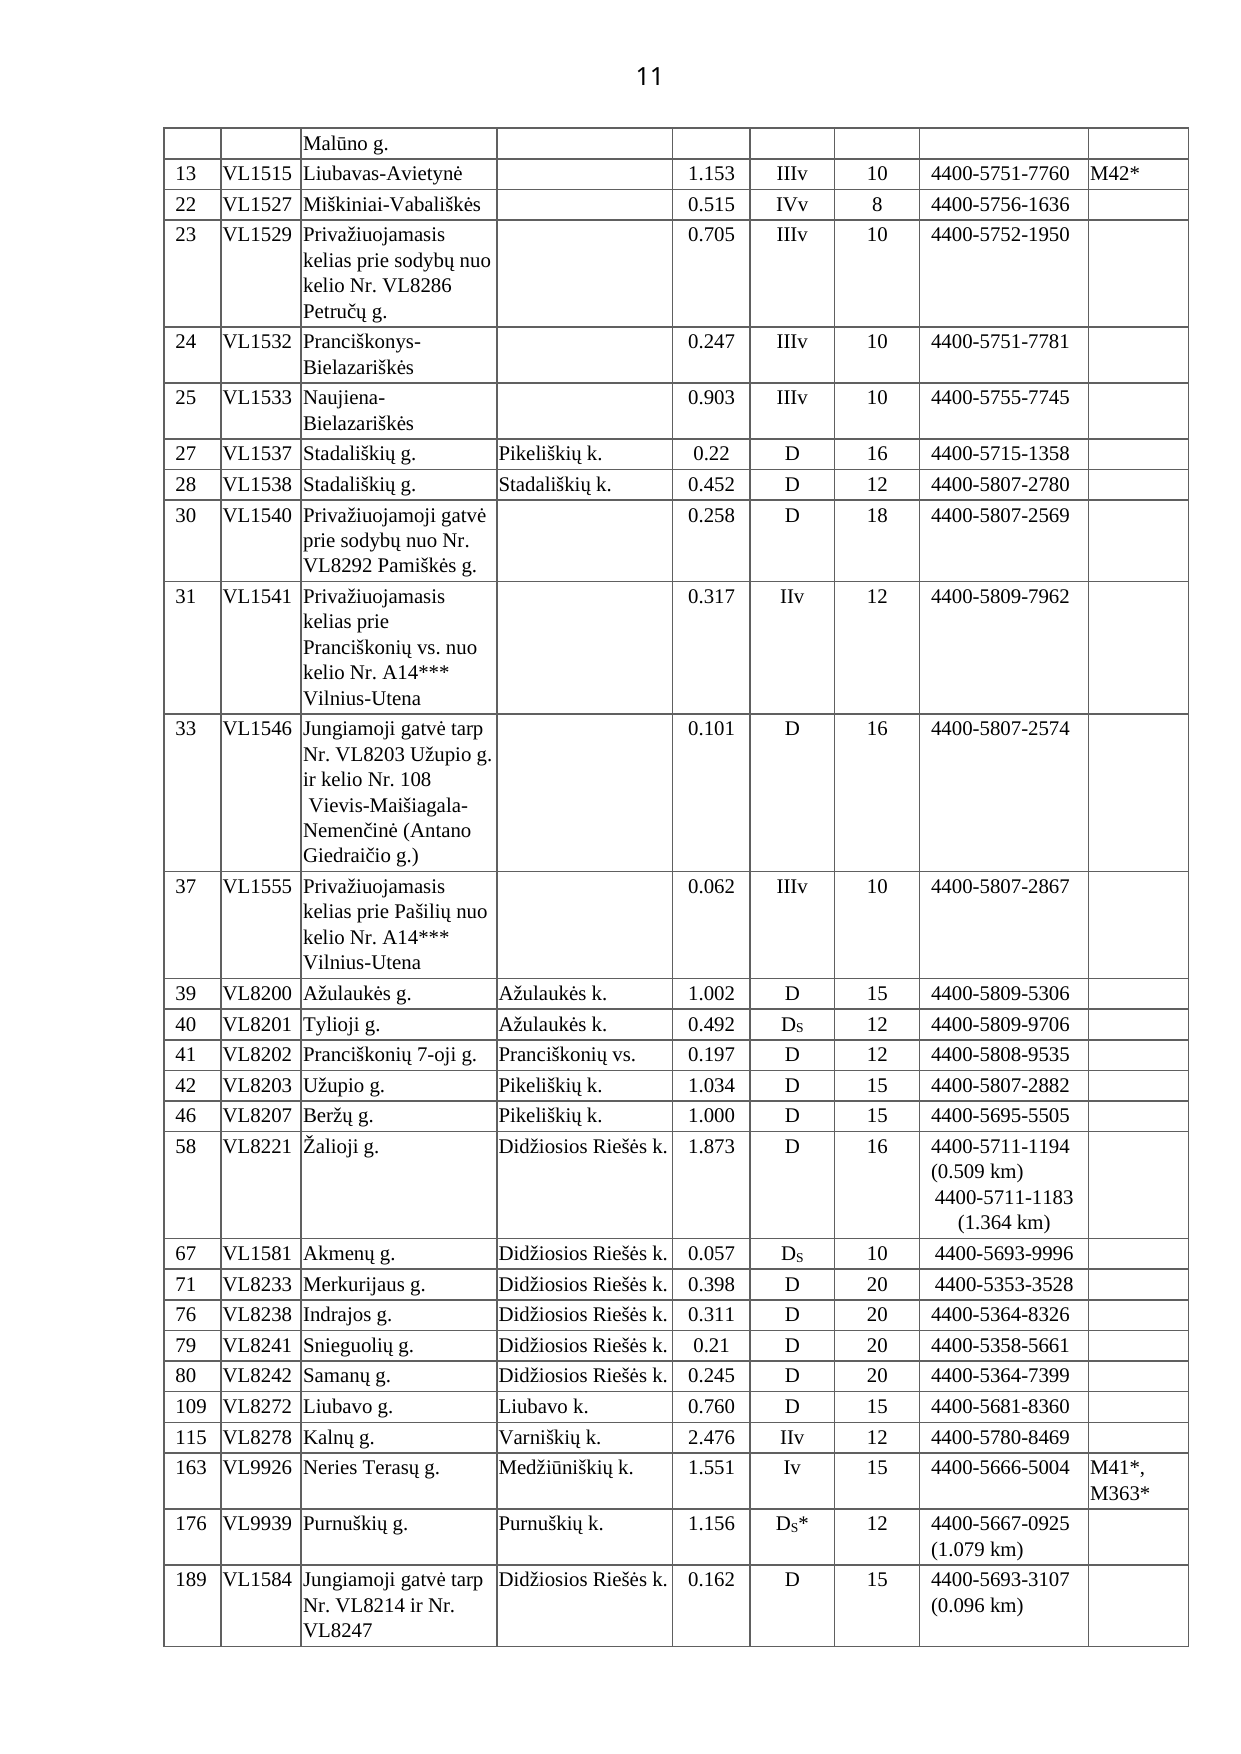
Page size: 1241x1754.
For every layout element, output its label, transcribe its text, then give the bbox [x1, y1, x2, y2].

table_cell Naujiena-Bielazariškės [302, 384, 496, 438]
table_cell D [751, 1132, 834, 1238]
table_cell VL1546 [222, 715, 300, 871]
table_cell VL8278 [222, 1423, 300, 1452]
table_cell 4400-5693-9996 [920, 1239, 1088, 1268]
table_cell 31 [165, 582, 220, 713]
table_cell 4400-5364-7399 [920, 1362, 1088, 1391]
table_cell VL8200 [222, 979, 300, 1008]
table_cell 76 [165, 1301, 220, 1329]
table_cell VL1532 [222, 328, 300, 382]
table_cell Samanų g. [302, 1362, 496, 1391]
table_cell Pikeliškių k. [498, 1102, 672, 1131]
table_cell 15 [835, 1566, 919, 1646]
table_cell 40 [165, 1010, 220, 1039]
table_cell Iv [751, 1454, 834, 1508]
table_cell Purnuškių g. [302, 1510, 496, 1564]
table_cell 0.245 [673, 1362, 749, 1391]
table_cell 4400-5353-3528 [920, 1270, 1088, 1299]
table_cell 4400-5751-7760 [920, 160, 1088, 188]
table_cell Jungiamoji gatvė tarp Nr. VL8203 Užupio g. ir kelio Nr. 108 Vievis-Maišiagala-Nemenčinė (Antano Giedraičio g.) [302, 715, 496, 871]
table_cell VL1541 [222, 582, 300, 713]
table_cell 4400-5807-2867 [920, 872, 1088, 978]
table_cell 71 [165, 1270, 220, 1299]
table_cell [498, 501, 672, 581]
table_cell [498, 221, 672, 326]
table_cell VL1533 [222, 384, 300, 438]
table_cell IIv [751, 1423, 834, 1452]
table_cell 42 [165, 1071, 220, 1100]
table_cell D [751, 1362, 834, 1391]
table_cell Privažiuojamasis kelias prie Pašilių nuo kelio Nr. A14*** Vilnius-Utena [302, 872, 496, 978]
table_cell Neries Terasų g. [302, 1454, 496, 1508]
table_cell 12 [835, 1041, 919, 1069]
table_cell 41 [165, 1041, 220, 1069]
table_cell [1089, 190, 1188, 219]
table_cell 0.515 [673, 190, 749, 219]
table_cell 10 [835, 328, 919, 382]
table_cell 15 [835, 1071, 919, 1100]
table_cell 10 [835, 384, 919, 438]
table_cell 2.476 [673, 1423, 749, 1452]
table_cell VL1581 [222, 1239, 300, 1268]
table_cell VL1538 [222, 470, 300, 499]
table_cell Miškiniai-Vabališkės [302, 190, 496, 219]
table_cell Pikeliškių k. [498, 440, 672, 469]
table_cell Tylioji g. [302, 1010, 496, 1039]
table_cell [498, 715, 672, 871]
table_cell 27 [165, 440, 220, 469]
table_cell Privažiuojamasis kelias prie sodybų nuo kelio Nr. VL8286 Petručų g. [302, 221, 496, 326]
table_cell 109 [165, 1392, 220, 1421]
table_cell VL1527 [222, 190, 300, 219]
table_cell [1089, 470, 1188, 499]
table_cell [498, 582, 672, 713]
table_cell 4400-5780-8469 [920, 1423, 1088, 1452]
table_cell 20 [835, 1270, 919, 1299]
table_cell VL8221 [222, 1132, 300, 1238]
table_cell 10 [835, 160, 919, 188]
table_cell Snieguolių g. [302, 1331, 496, 1360]
table_cell [498, 328, 672, 382]
table_cell VL8203 [222, 1071, 300, 1100]
table_cell [751, 129, 834, 158]
table_cell [1089, 1301, 1188, 1329]
table_cell VL9926 [222, 1454, 300, 1508]
table_cell 12 [835, 582, 919, 713]
table_cell 46 [165, 1102, 220, 1131]
table_cell 4400-5715-1358 [920, 440, 1088, 469]
table_cell VL8201 [222, 1010, 300, 1039]
table_cell 0.705 [673, 221, 749, 326]
table_cell Didžiosios Riešės k. [498, 1362, 672, 1391]
table_cell 25 [165, 384, 220, 438]
table_cell VL8242 [222, 1362, 300, 1391]
table_cell [1089, 1270, 1188, 1299]
table_cell D [751, 1331, 834, 1360]
table_cell 4400-5756-1636 [920, 190, 1088, 219]
table_cell 4400-5666-5004 [920, 1454, 1088, 1508]
table_cell Didžiosios Riešės k. [498, 1331, 672, 1360]
table_cell Purnuškių k. [498, 1510, 672, 1564]
table_cell 13 [165, 160, 220, 188]
table_cell 0.247 [673, 328, 749, 382]
table_cell Ažulaukės g. [302, 979, 496, 1008]
table_cell VL8238 [222, 1301, 300, 1329]
table_cell 0.057 [673, 1239, 749, 1268]
table_cell 4400-5809-9706 [920, 1010, 1088, 1039]
table_cell IVv [751, 190, 834, 219]
table_cell 8 [835, 190, 919, 219]
table_cell 12 [835, 1423, 919, 1452]
table_cell 24 [165, 328, 220, 382]
table_cell 4400-5751-7781 [920, 328, 1088, 382]
table_cell 1.873 [673, 1132, 749, 1238]
table_cell 33 [165, 715, 220, 871]
table_cell 0.760 [673, 1392, 749, 1421]
table_cell 115 [165, 1423, 220, 1452]
table_cell [1089, 1071, 1188, 1100]
table_cell 15 [835, 1392, 919, 1421]
table_cell 20 [835, 1301, 919, 1329]
table_cell [222, 129, 300, 158]
table_cell 20 [835, 1362, 919, 1391]
table_cell 0.903 [673, 384, 749, 438]
table_cell [1089, 129, 1188, 158]
table_cell 1.002 [673, 979, 749, 1008]
table_cell Stadališkių g. [302, 470, 496, 499]
table_cell [1089, 582, 1188, 713]
table_cell 30 [165, 501, 220, 581]
table_cell Didžiosios Riešės k. [498, 1566, 672, 1646]
table_cell 4400-5358-5661 [920, 1331, 1088, 1360]
table_cell 0.22 [673, 440, 749, 469]
table_cell Kalnų g. [302, 1423, 496, 1452]
table_cell 12 [835, 1010, 919, 1039]
table_cell [1089, 1392, 1188, 1421]
table_cell 0.101 [673, 715, 749, 871]
table_cell [1089, 221, 1188, 326]
table_cell VL8272 [222, 1392, 300, 1421]
table_cell 1.156 [673, 1510, 749, 1564]
table_cell 4400-5807-2569 [920, 501, 1088, 581]
table_cell 39 [165, 979, 220, 1008]
table_cell M42* [1089, 160, 1188, 188]
table_cell 4400-5752-1950 [920, 221, 1088, 326]
table_cell Didžiosios Riešės k. [498, 1132, 672, 1238]
table_cell 0.452 [673, 470, 749, 499]
table_cell IIIv [751, 160, 834, 188]
table_cell 4400-5809-5306 [920, 979, 1088, 1008]
table_cell Akmenų g. [302, 1239, 496, 1268]
table_cell [1089, 1423, 1188, 1452]
table_cell DS [751, 1239, 834, 1268]
table_cell 0.398 [673, 1270, 749, 1299]
table_cell IIIv [751, 221, 834, 326]
table_cell 58 [165, 1132, 220, 1238]
table_cell Medžiūniškių k. [498, 1454, 672, 1508]
table_cell VL1540 [222, 501, 300, 581]
table_cell Malūno g. [302, 129, 496, 158]
table_cell [835, 129, 919, 158]
table_cell Didžiosios Riešės k. [498, 1301, 672, 1329]
table_cell VL1555 [222, 872, 300, 978]
table_cell [1089, 1510, 1188, 1564]
table_cell 10 [835, 872, 919, 978]
table_cell 0.492 [673, 1010, 749, 1039]
table_cell 28 [165, 470, 220, 499]
table_cell Stadališkių k. [498, 470, 672, 499]
table_cell Liubavo k. [498, 1392, 672, 1421]
table_cell 80 [165, 1362, 220, 1391]
table_cell 4400-5667-0925 (1.079 km) [920, 1510, 1088, 1564]
table_cell [1089, 1102, 1188, 1131]
table_cell [1089, 1566, 1188, 1646]
table_cell VL1584 [222, 1566, 300, 1646]
table_cell [920, 129, 1088, 158]
table_cell Indrajos g. [302, 1301, 496, 1329]
table_cell IIIv [751, 328, 834, 382]
table_cell D [751, 1102, 834, 1131]
table_cell Privažiuojamasis kelias prie Pranciškonių vs. nuo kelio Nr. A14*** Vilnius-Utena [302, 582, 496, 713]
table_cell [1089, 501, 1188, 581]
table_cell 22 [165, 190, 220, 219]
table_cell [1089, 1041, 1188, 1069]
table_cell M41*, M363* [1089, 1454, 1188, 1508]
table_cell 16 [835, 440, 919, 469]
table_cell 79 [165, 1331, 220, 1360]
table_cell 4400-5755-7745 [920, 384, 1088, 438]
table_cell Jungiamoji gatvė tarp Nr. VL8214 ir Nr. VL8247 [302, 1566, 496, 1646]
table_cell [1089, 328, 1188, 382]
table_cell [498, 384, 672, 438]
table_cell D [751, 440, 834, 469]
table_cell 4400-5807-2882 [920, 1071, 1088, 1100]
table_cell Beržų g. [302, 1102, 496, 1131]
table_cell Žalioji g. [302, 1132, 496, 1238]
table_cell 4400-5809-7962 [920, 582, 1088, 713]
table_cell Pranciškonys-Bielazariškės [302, 328, 496, 382]
table_cell [1089, 872, 1188, 978]
table_cell 4400-5681-8360 [920, 1392, 1088, 1421]
table_cell 37 [165, 872, 220, 978]
table_cell D [751, 1071, 834, 1100]
table_cell 23 [165, 221, 220, 326]
table_cell [1089, 1132, 1188, 1238]
table_cell D [751, 1270, 834, 1299]
table_cell [498, 190, 672, 219]
table_cell [165, 129, 220, 158]
table_cell 1.551 [673, 1454, 749, 1508]
table_cell VL8207 [222, 1102, 300, 1131]
table_cell Užupio g. [302, 1071, 496, 1100]
table_cell D [751, 1301, 834, 1329]
table_cell 0.317 [673, 582, 749, 713]
table_cell D [751, 470, 834, 499]
table_cell 1.034 [673, 1071, 749, 1100]
table_cell 10 [835, 1239, 919, 1268]
table_cell VL8202 [222, 1041, 300, 1069]
table_cell 4400-5808-9535 [920, 1041, 1088, 1069]
table_cell Privažiuojamoji gatvė prie sodybų nuo Nr. VL8292 Pamiškės g. [302, 501, 496, 581]
table_cell 15 [835, 1454, 919, 1508]
table_cell 12 [835, 470, 919, 499]
table_cell 1.000 [673, 1102, 749, 1131]
table_cell DS [751, 1010, 834, 1039]
table_cell [1089, 715, 1188, 871]
table_cell IIv [751, 582, 834, 713]
table_cell Varniškių k. [498, 1423, 672, 1452]
table_cell 0.162 [673, 1566, 749, 1646]
table_cell 0.062 [673, 872, 749, 978]
table_cell 12 [835, 1510, 919, 1564]
table_cell Pranciškonių 7-oji g. [302, 1041, 496, 1069]
table_cell Liubavas-Avietynė [302, 160, 496, 188]
table_cell 4400-5364-8326 [920, 1301, 1088, 1329]
table_cell 15 [835, 1102, 919, 1131]
table_cell 4400-5711-1194 (0.509 km) 4400-5711-1183 (1.364 km) [920, 1132, 1088, 1238]
table_cell [498, 129, 672, 158]
table_cell 4400-5695-5505 [920, 1102, 1088, 1131]
table_cell VL8233 [222, 1270, 300, 1299]
table_cell D [751, 979, 834, 1008]
table_cell 0.197 [673, 1041, 749, 1069]
table_cell Ažulaukės k. [498, 1010, 672, 1039]
table_cell D [751, 1566, 834, 1646]
table_cell VL1537 [222, 440, 300, 469]
table_cell [498, 872, 672, 978]
table_cell D [751, 501, 834, 581]
table_cell D [751, 1392, 834, 1421]
table_cell 1.153 [673, 160, 749, 188]
table_cell 16 [835, 1132, 919, 1238]
table_cell [498, 160, 672, 188]
table_cell Stadališkių g. [302, 440, 496, 469]
table_cell 15 [835, 979, 919, 1008]
table_cell 67 [165, 1239, 220, 1268]
table_cell D [751, 1041, 834, 1069]
table_cell 0.311 [673, 1301, 749, 1329]
table_cell VL9939 [222, 1510, 300, 1564]
table_cell Pranciškonių vs. [498, 1041, 672, 1069]
table_cell 4400-5807-2574 [920, 715, 1088, 871]
table_cell 189 [165, 1566, 220, 1646]
table_cell Merkurijaus g. [302, 1270, 496, 1299]
table_cell [1089, 384, 1188, 438]
table_cell [1089, 979, 1188, 1008]
table_cell [1089, 1239, 1188, 1268]
table_cell 176 [165, 1510, 220, 1564]
table_cell Ažulaukės k. [498, 979, 672, 1008]
table_cell 0.258 [673, 501, 749, 581]
table_cell [1089, 1010, 1188, 1039]
table_cell D [751, 715, 834, 871]
table_cell Didžiosios Riešės k. [498, 1239, 672, 1268]
table_cell IIIv [751, 872, 834, 978]
table_cell VL8241 [222, 1331, 300, 1360]
table_cell 0.21 [673, 1331, 749, 1360]
table_cell VL1515 [222, 160, 300, 188]
table_cell 4400-5693-3107 (0.096 km) [920, 1566, 1088, 1646]
table_cell Liubavo g. [302, 1392, 496, 1421]
table_cell 163 [165, 1454, 220, 1508]
table_cell [673, 129, 749, 158]
table_cell [1089, 440, 1188, 469]
table_cell 10 [835, 221, 919, 326]
table_cell VL1529 [222, 221, 300, 326]
table_cell Pikeliškių k. [498, 1071, 672, 1100]
table_cell IIIv [751, 384, 834, 438]
table_cell DS* [751, 1510, 834, 1564]
table_cell [1089, 1331, 1188, 1360]
table_cell 16 [835, 715, 919, 871]
table_cell Didžiosios Riešės k. [498, 1270, 672, 1299]
table_cell 4400-5807-2780 [920, 470, 1088, 499]
table_cell 18 [835, 501, 919, 581]
table_cell [1089, 1362, 1188, 1391]
table_cell 20 [835, 1331, 919, 1360]
